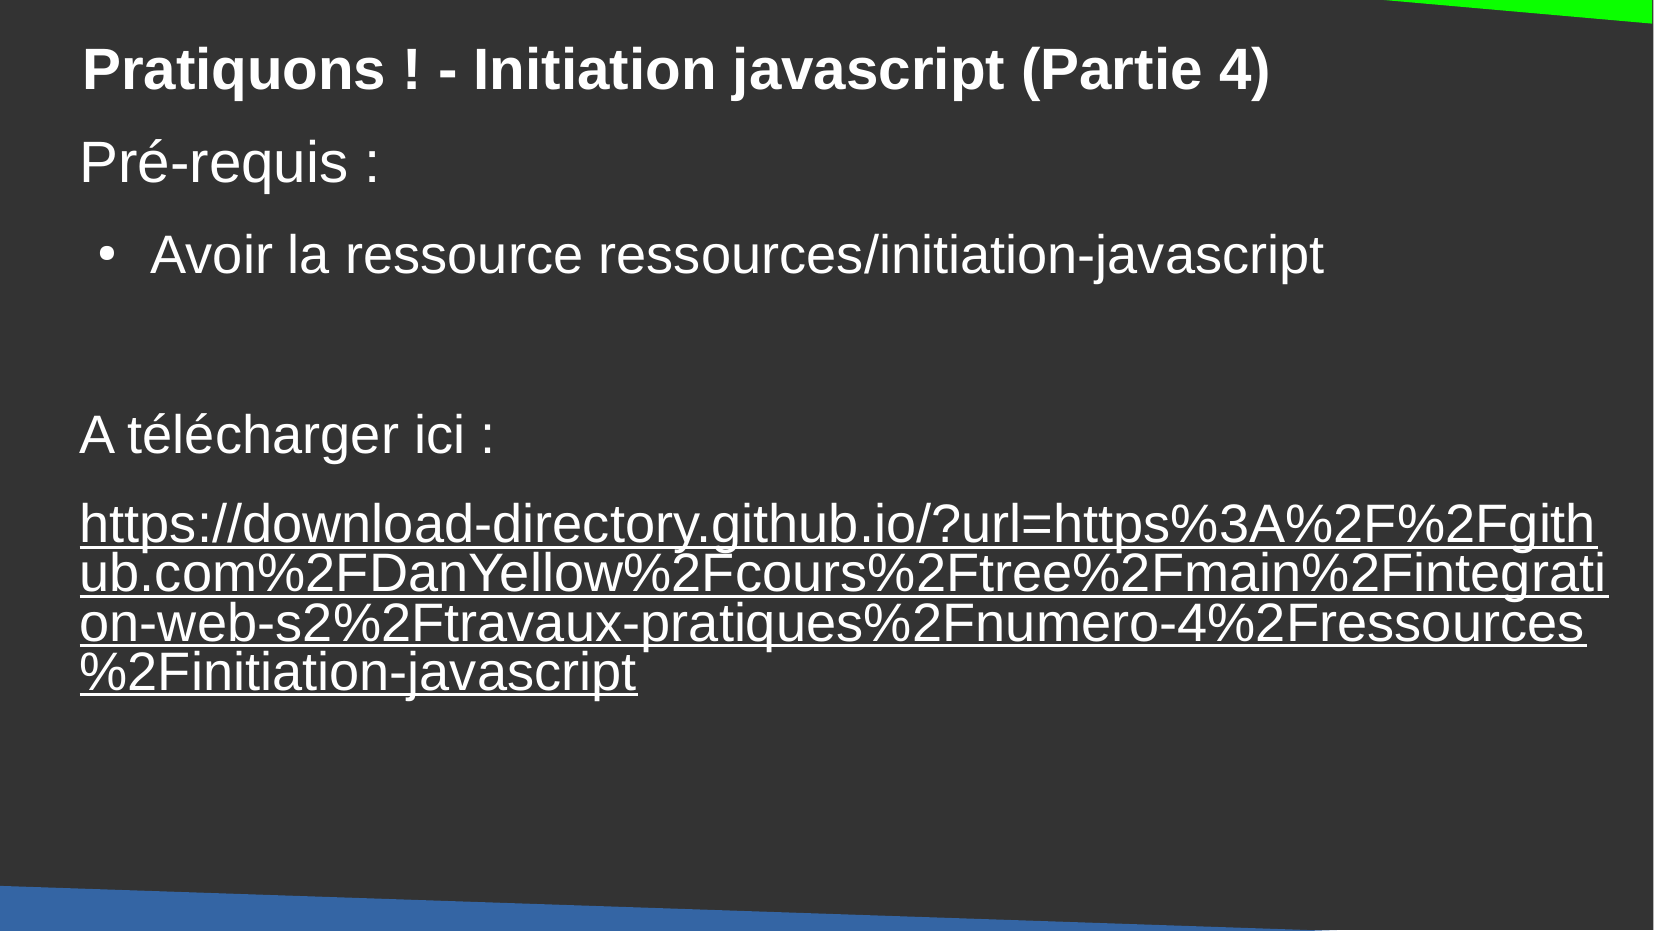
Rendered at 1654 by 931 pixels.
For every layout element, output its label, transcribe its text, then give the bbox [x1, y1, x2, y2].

text_box [0, 885, 1337, 931]
title Pratiquons ! - Initiation javascript (Partie 4) [82, 37, 1571, 114]
list Pré-requis : Avoir la ressource ressources/initiation-javascript A télécharger ici : https://download-directory.github.io/?url=https%3A%2F%2Fgithub.com%2FDanYellow%2Fcours%2Ftree%2Fmain%2Fintegration-web-s2%2Ftravaux-pratiques%2Fnumero-4%2Fressources%2Finitiation-javascript [79, 129, 1619, 715]
text_box [1383, 0, 1653, 24]
